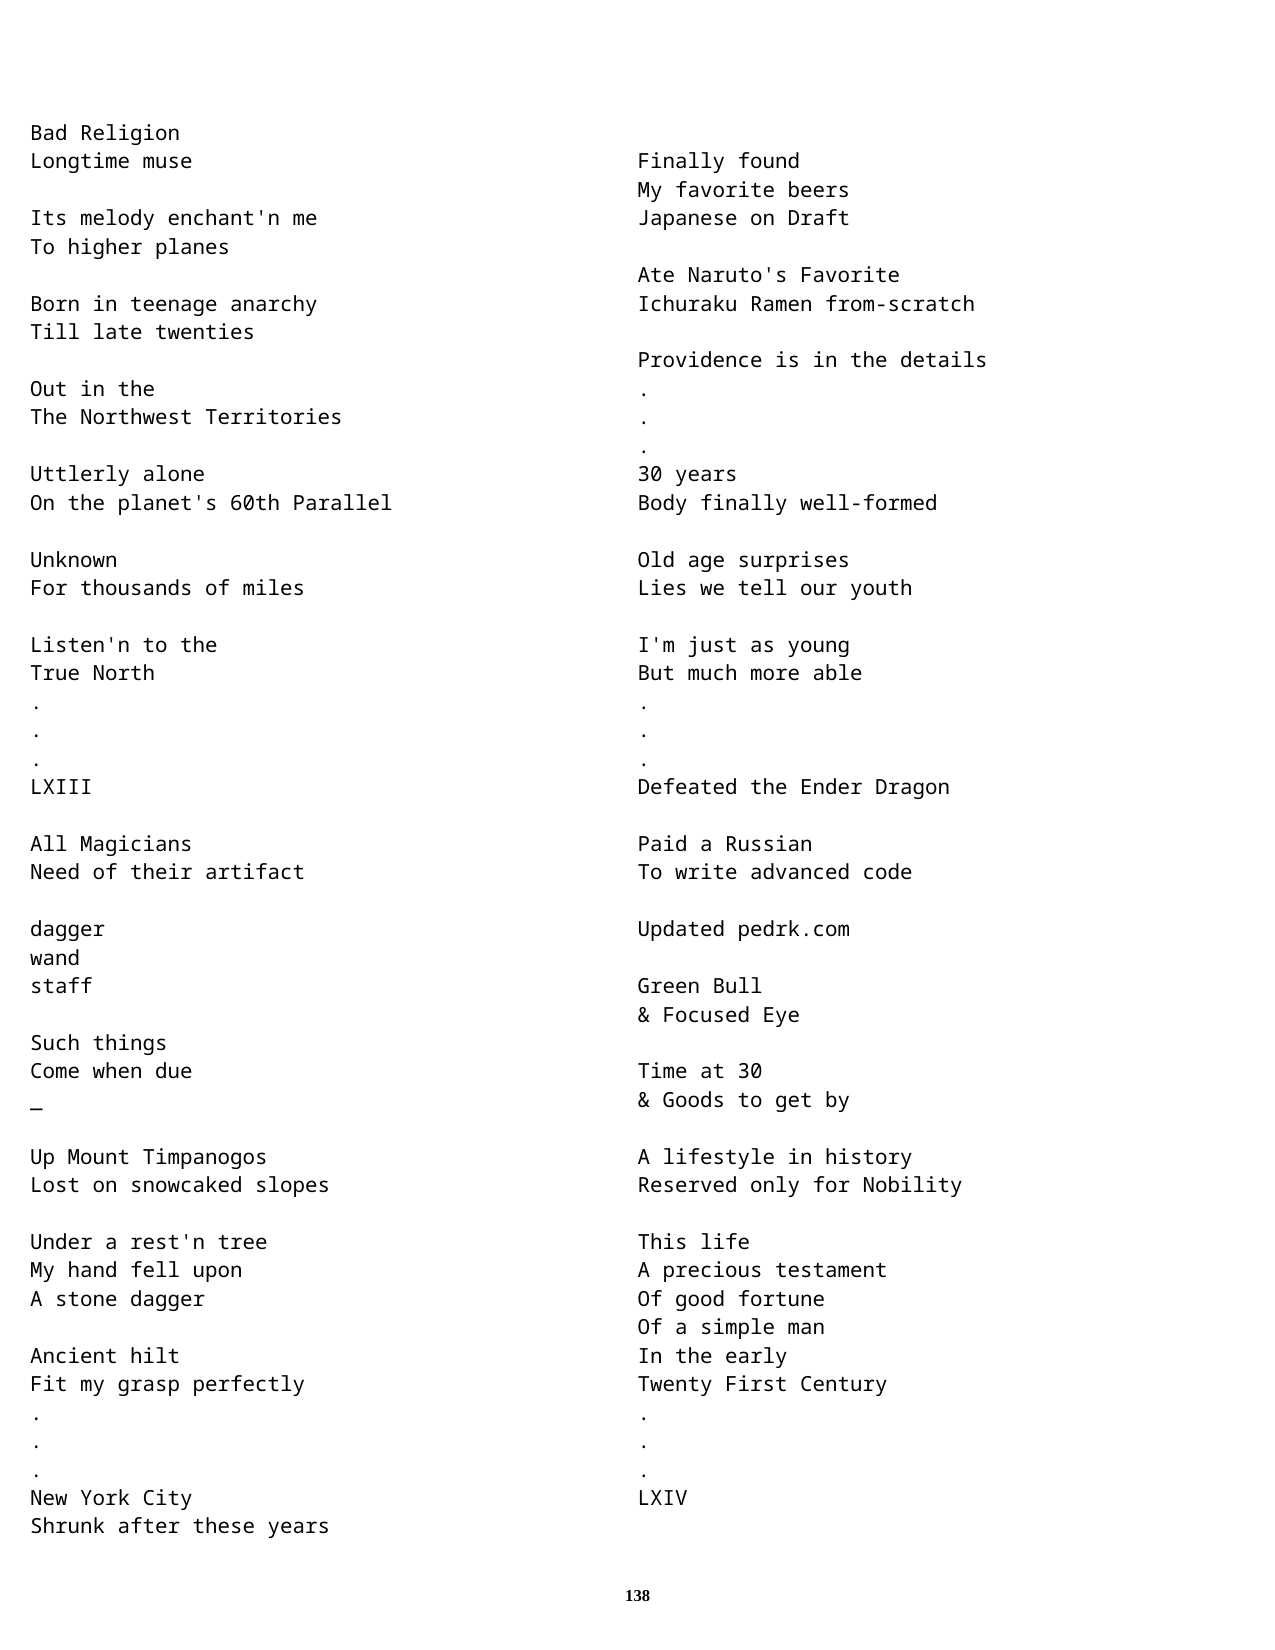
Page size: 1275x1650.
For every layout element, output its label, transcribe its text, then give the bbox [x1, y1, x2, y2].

text Fit my grasp perfectly [30, 1369, 637, 1398]
text . [637, 1426, 1245, 1455]
text Its melody enchant'n me [30, 203, 637, 232]
text Ichuraku Ramen from-scratch [637, 289, 1245, 317]
text Ate Naruto's Favorite [637, 260, 1245, 289]
text Born in teenage anarchy [30, 289, 637, 317]
text dagger [30, 914, 637, 943]
text The Northwest Territories [30, 402, 637, 431]
text A stone dagger [30, 1284, 637, 1312]
text But much more able [637, 658, 1245, 687]
text Japanese on Draft [637, 203, 1245, 232]
text Longtime muse [30, 147, 637, 175]
text Out in the [30, 374, 637, 402]
text New York City [30, 1483, 637, 1512]
text Come when due [30, 1057, 637, 1085]
text Listen'n to the [30, 630, 637, 658]
text 30 years [637, 459, 1245, 488]
text . [637, 1455, 1245, 1483]
text Under a rest'n tree [30, 1227, 637, 1256]
text For thousands of miles [30, 573, 637, 602]
text Uttlerly alone [30, 459, 637, 488]
text A precious testament [637, 1256, 1245, 1284]
text Updated pedrk.com [637, 914, 1245, 943]
text & Focused Eye [637, 1000, 1245, 1028]
text . [30, 1426, 637, 1455]
text True North [30, 658, 637, 687]
text . [637, 687, 1245, 715]
text Body finally well-formed [637, 488, 1245, 516]
text Green Bull [637, 971, 1245, 1000]
text Unknown [30, 545, 637, 573]
text I'm just as young [637, 630, 1245, 658]
text . [30, 715, 637, 744]
text Paid a Russian [637, 829, 1245, 857]
text Defeated the Ender Dragon [637, 772, 1245, 801]
text . [30, 744, 637, 772]
text Old age surprises [637, 545, 1245, 573]
text Twenty First Century [637, 1369, 1245, 1398]
text wand [30, 943, 637, 971]
text To write advanced code [637, 857, 1245, 886]
text . [30, 687, 637, 715]
text Reserved only for Nobility [637, 1170, 1245, 1199]
text My favorite beers [637, 175, 1245, 203]
text . [637, 715, 1245, 744]
text . [637, 431, 1245, 459]
text Lies we tell our youth [637, 573, 1245, 602]
text Shrunk after these years [30, 1512, 637, 1540]
text Bad Religion [30, 118, 637, 147]
text Ancient hilt [30, 1341, 637, 1369]
text Such things [30, 1028, 637, 1057]
text . [30, 1455, 637, 1483]
text _ [30, 1085, 637, 1113]
text Finally found [637, 147, 1245, 175]
text Lost on snowcaked slopes [30, 1170, 637, 1199]
text This life [637, 1227, 1245, 1256]
text Till late twenties [30, 317, 637, 346]
text staff [30, 971, 637, 1000]
text Need of their artifact [30, 857, 637, 886]
text Of good fortune [637, 1284, 1245, 1312]
text All Magicians [30, 829, 637, 857]
text . [637, 744, 1245, 772]
text A lifestyle in history [637, 1142, 1245, 1170]
text My hand fell upon [30, 1256, 637, 1284]
text . [637, 374, 1245, 402]
text Of a simple man [637, 1312, 1245, 1341]
text In the early [637, 1341, 1245, 1369]
text LXIII [30, 772, 637, 801]
text LXIV [637, 1483, 1245, 1512]
text Up Mount Timpanogos [30, 1142, 637, 1170]
text To higher planes [30, 232, 637, 260]
text . [637, 402, 1245, 431]
text Providence is in the details [637, 346, 1245, 374]
text & Goods to get by [637, 1085, 1245, 1113]
text On the planet's 60th Parallel [30, 488, 637, 516]
text . [30, 1398, 637, 1426]
text . [637, 1398, 1245, 1426]
text Time at 30 [637, 1057, 1245, 1085]
